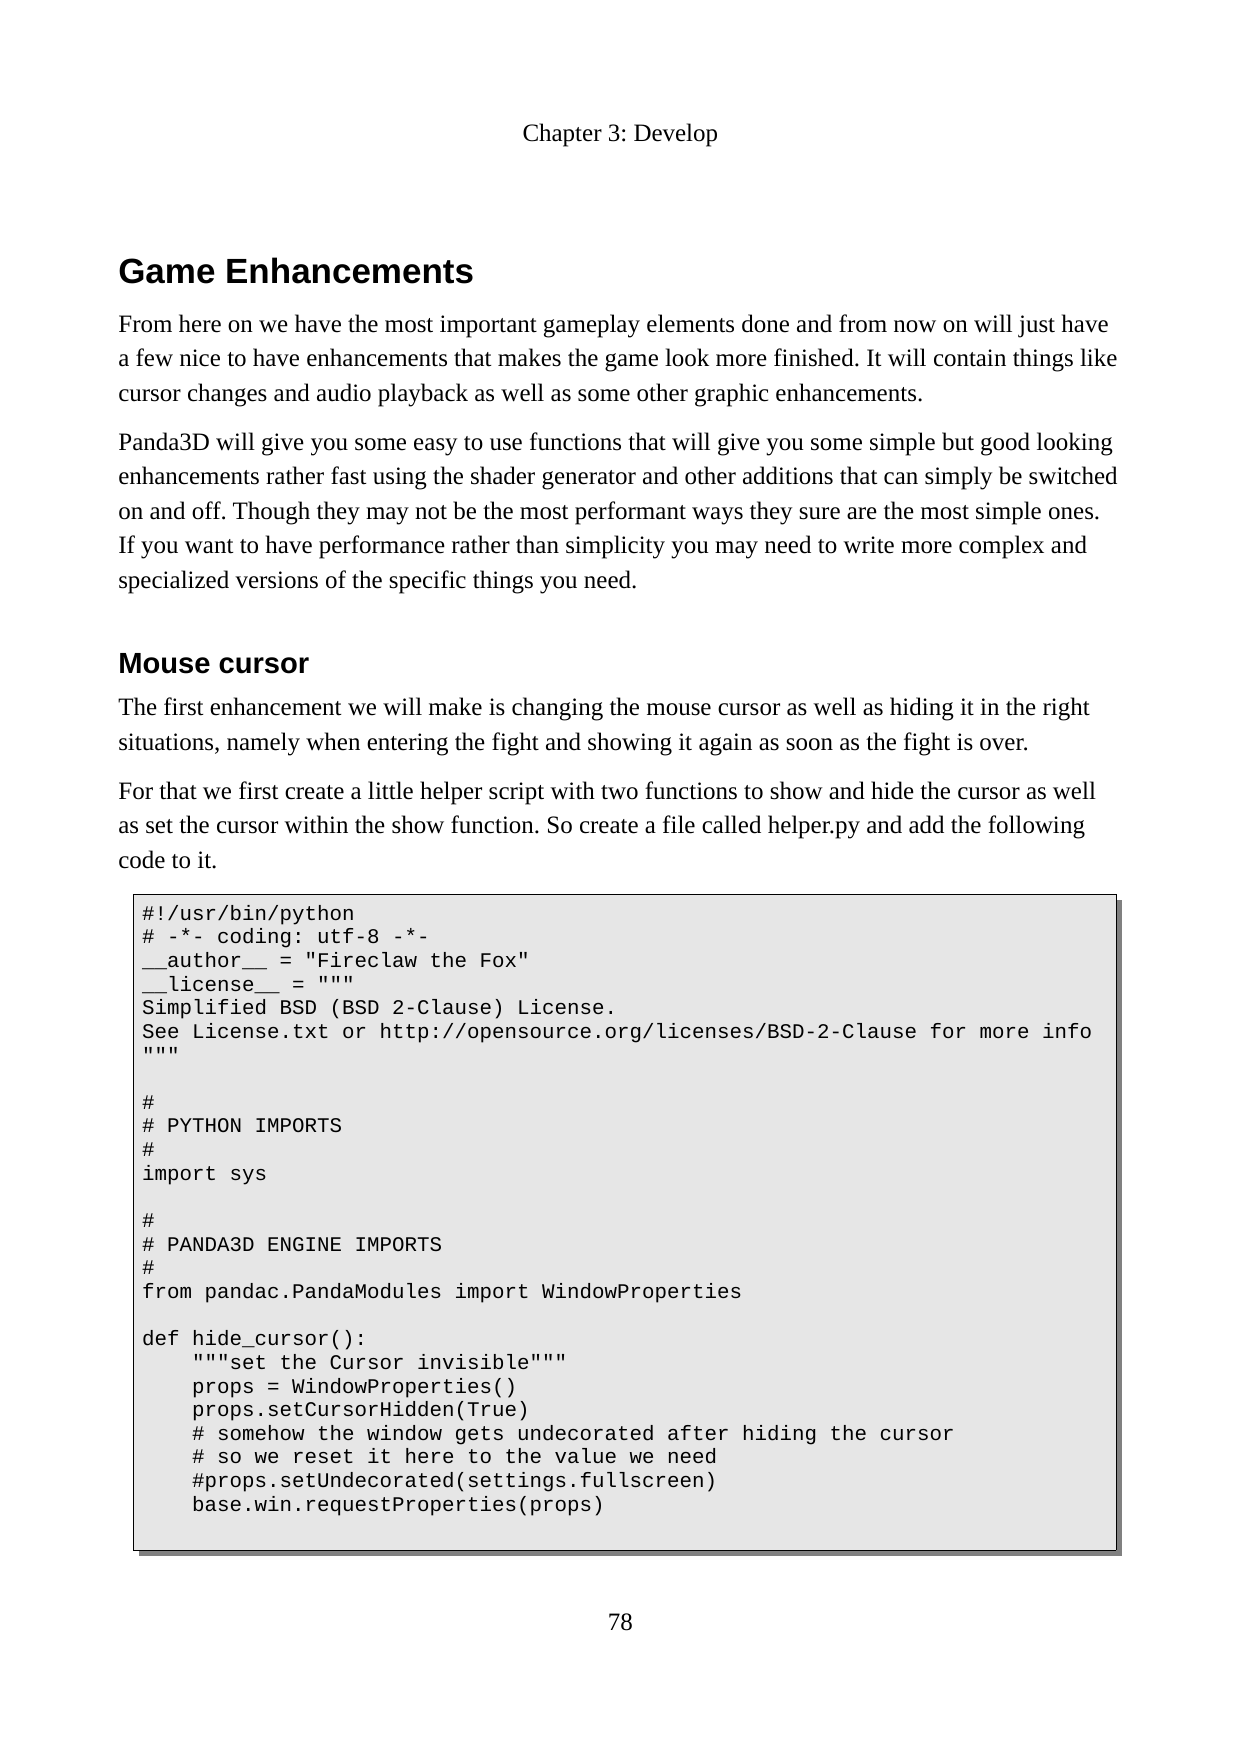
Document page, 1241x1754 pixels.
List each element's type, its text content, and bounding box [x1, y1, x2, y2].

text Simplified BSD (BSD 2-Clause) License. [134, 988, 1116, 1012]
text # [134, 1130, 1116, 1154]
text props = WindowProperties() [134, 1367, 1116, 1390]
text base.win.requestProperties(props) [134, 1485, 1116, 1508]
text """set the Cursor invisible""" [134, 1343, 1116, 1367]
text # so we reset it here to the value we need [134, 1438, 1116, 1461]
text See License.txt or http://opensource.org/licenses/BSD-2-Clause for more info [134, 1012, 1116, 1036]
text from pandac.PandaModules import WindowProperties [134, 1272, 1116, 1296]
text # [134, 1201, 1116, 1225]
text From here on we have the most important gameplay elements done and from now on will just have a few nice to have enhancements that makes the game look more finished. It will contain things like cursor changes and audio playback as well as some other graphic enhancements. [118, 309, 1122, 406]
text Panda3D will give you some easy to use functions that will give you some simple but good looking enhancements rather fast using the shader generator and other additions that can simply be switched on and off. Though they may not be the most performant ways they sure are the most simple ones. If you want to have performance rather than simplicity you may need to write more complex and specialized versions of the specific things you need. [118, 427, 1122, 593]
text import sys [134, 1154, 1116, 1177]
text # somehow the window gets undecorated after hiding the cursor [134, 1414, 1116, 1438]
text def hide_cursor(): [134, 1319, 1116, 1343]
text # -*- coding: utf-8 -*- [134, 917, 1116, 941]
text #!/usr/bin/python [134, 895, 1116, 917]
text # [134, 1083, 1116, 1107]
text #props.setUndecorated(settings.fullscreen) [134, 1461, 1116, 1485]
text __license__ = """ [134, 965, 1116, 988]
text For that we first create a little helper script with two functions to show and hide the cursor as well as set the cursor within the show function. So create a file called helper.py and add the following code to it. [118, 776, 1122, 873]
text # PYTHON IMPORTS [134, 1107, 1116, 1130]
text The first enhancement we will make is changing the mouse cursor as well as hiding it in the right situations, namely when entering the fight and showing it again as soon as the fight is over. [118, 692, 1122, 755]
text props.setCursorHidden(True) [134, 1390, 1116, 1414]
subtitle Game Enhancements [118, 250, 1122, 290]
text # [134, 1248, 1116, 1272]
text __author__ = "Fireclaw the Fox" [134, 941, 1116, 965]
subtitle Mouse cursor [118, 646, 1122, 680]
text """ [134, 1036, 1116, 1059]
text # PANDA3D ENGINE IMPORTS [134, 1225, 1116, 1248]
